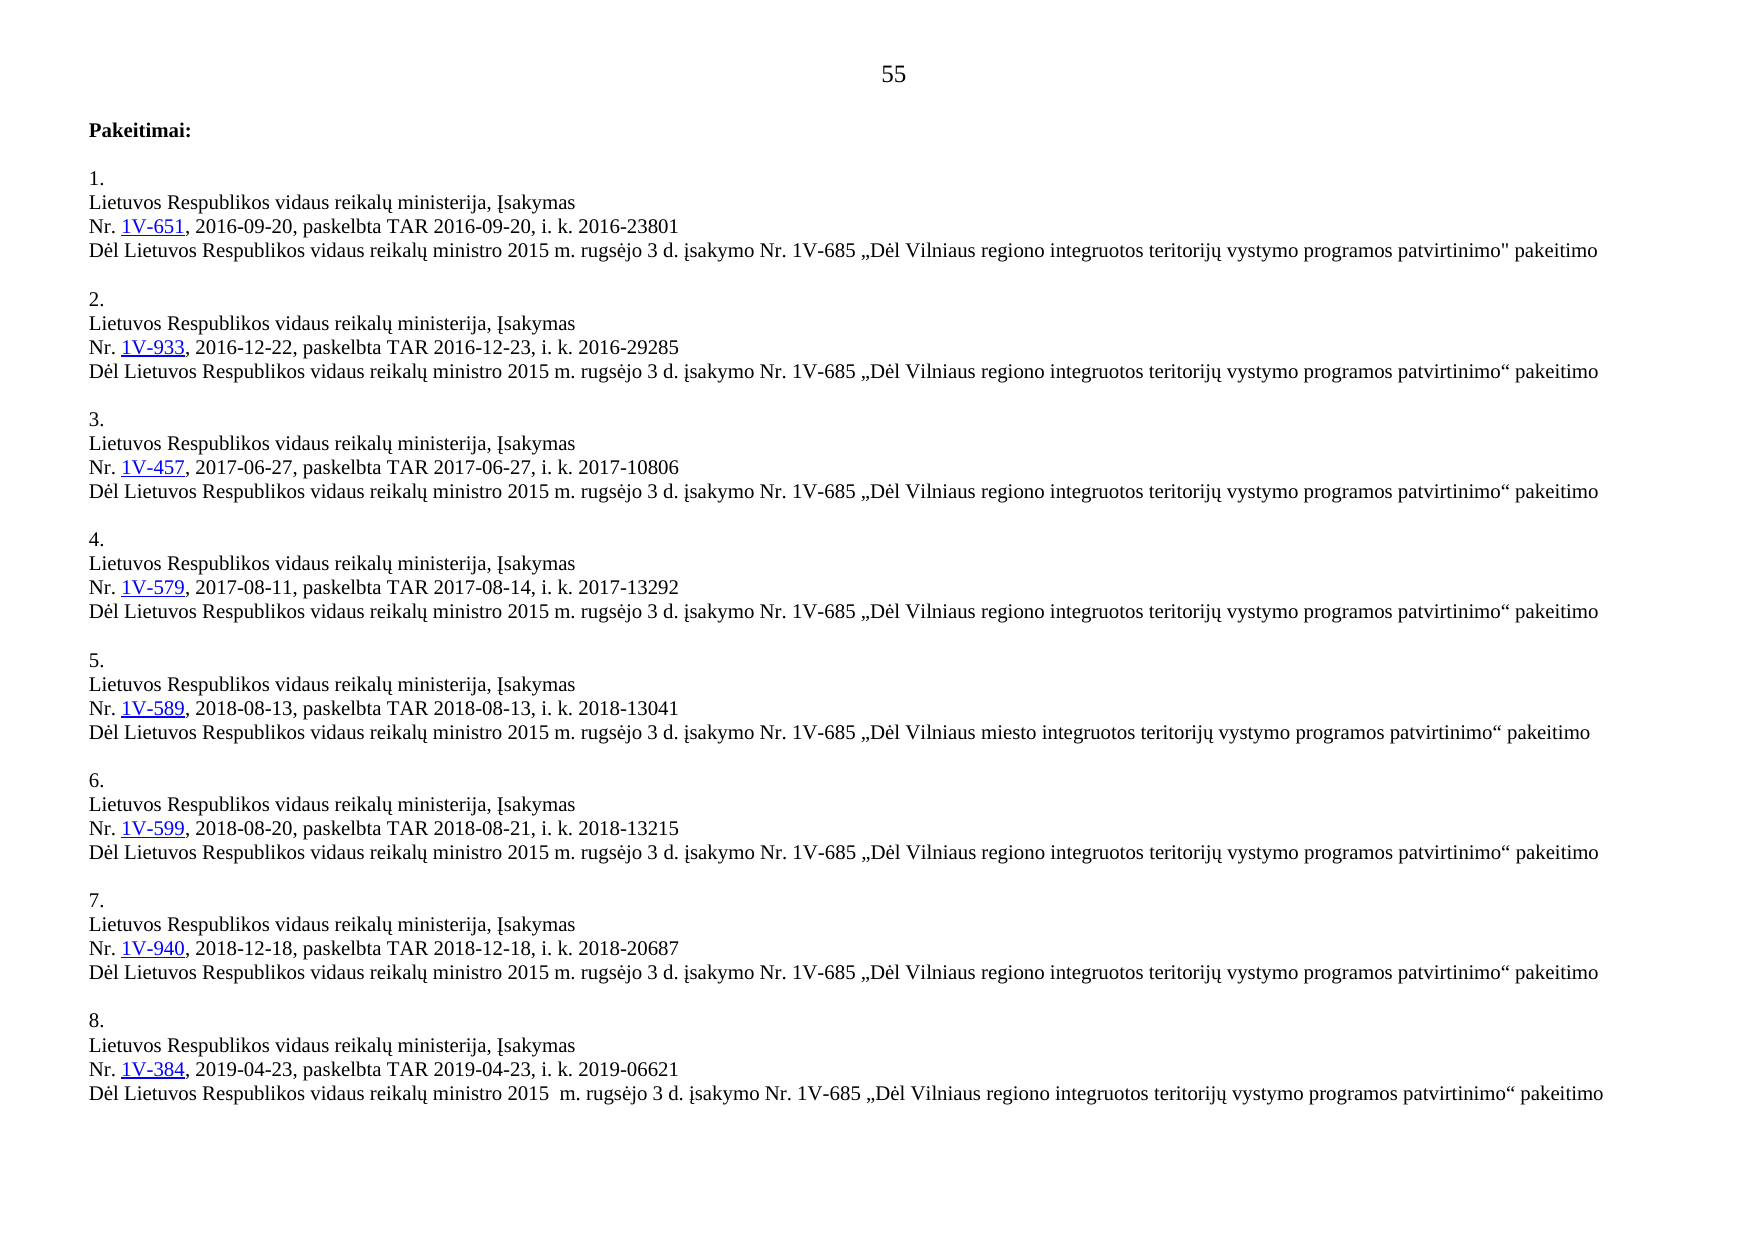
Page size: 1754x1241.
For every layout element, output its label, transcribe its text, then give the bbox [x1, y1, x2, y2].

text Dėl Lietuvos Respublikos vidaus reikalų ministro 2015 m. rugsėjo 3 d. įsakymo Nr. 1V-685 „Dėl Vilniaus regiono integruotos teritorijų vystymo programos patvirtinimo“ pakeitimo [89, 1081, 1698, 1105]
text Dėl Lietuvos Respublikos vidaus reikalų ministro 2015 m. rugsėjo 3 d. įsakymo Nr. 1V-685 „Dėl Vilniaus regiono integruotos teritorijų vystymo programos patvirtinimo“ pakeitimo [89, 479, 1698, 503]
text 1. [89, 166, 1698, 190]
text 5. [89, 647, 1698, 672]
text Lietuvos Respublikos vidaus reikalų ministerija, Įsakymas [89, 431, 1698, 455]
text Lietuvos Respublikos vidaus reikalų ministerija, Įsakymas [89, 792, 1698, 816]
text 8. [89, 1008, 1698, 1032]
text Nr. 1V-579, 2017-08-11, paskelbta TAR 2017-08-14, i. k. 2017-13292 [89, 575, 1698, 599]
text Dėl Lietuvos Respublikos vidaus reikalų ministro 2015 m. rugsėjo 3 d. įsakymo Nr. 1V-685 „Dėl Vilniaus regiono integruotos teritorijų vystymo programos patvirtinimo" pakeitimo [89, 238, 1698, 262]
text Nr. 1V-384, 2019-04-23, paskelbta TAR 2019-04-23, i. k. 2019-06621 [89, 1057, 1698, 1081]
text Lietuvos Respublikos vidaus reikalų ministerija, Įsakymas [89, 1032, 1698, 1057]
text Lietuvos Respublikos vidaus reikalų ministerija, Įsakymas [89, 190, 1698, 214]
text Dėl Lietuvos Respublikos vidaus reikalų ministro 2015 m. rugsėjo 3 d. įsakymo Nr. 1V-685 „Dėl Vilniaus miesto integruotos teritorijų vystymo programos patvirtinimo“ pakeitimo [89, 720, 1698, 744]
text 3. [89, 407, 1698, 431]
text Dėl Lietuvos Respublikos vidaus reikalų ministro 2015 m. rugsėjo 3 d. įsakymo Nr. 1V-685 „Dėl Vilniaus regiono integruotos teritorijų vystymo programos patvirtinimo“ pakeitimo [89, 840, 1698, 864]
text Dėl Lietuvos Respublikos vidaus reikalų ministro 2015 m. rugsėjo 3 d. įsakymo Nr. 1V-685 „Dėl Vilniaus regiono integruotos teritorijų vystymo programos patvirtinimo“ pakeitimo [89, 359, 1698, 383]
text Nr. 1V-457, 2017-06-27, paskelbta TAR 2017-06-27, i. k. 2017-10806 [89, 455, 1698, 479]
text 7. [89, 888, 1698, 912]
text Pakeitimai: [89, 118, 1698, 142]
text Dėl Lietuvos Respublikos vidaus reikalų ministro 2015 m. rugsėjo 3 d. įsakymo Nr. 1V-685 „Dėl Vilniaus regiono integruotos teritorijų vystymo programos patvirtinimo“ pakeitimo [89, 960, 1698, 984]
text Lietuvos Respublikos vidaus reikalų ministerija, Įsakymas [89, 912, 1698, 936]
text Lietuvos Respublikos vidaus reikalų ministerija, Įsakymas [89, 672, 1698, 696]
text Nr. 1V-651, 2016-09-20, paskelbta TAR 2016-09-20, i. k. 2016-23801 [89, 214, 1698, 238]
text Nr. 1V-933, 2016-12-22, paskelbta TAR 2016-12-23, i. k. 2016-29285 [89, 335, 1698, 359]
text Nr. 1V-599, 2018-08-20, paskelbta TAR 2018-08-21, i. k. 2018-13215 [89, 816, 1698, 840]
text Nr. 1V-940, 2018-12-18, paskelbta TAR 2018-12-18, i. k. 2018-20687 [89, 936, 1698, 960]
text Nr. 1V-589, 2018-08-13, paskelbta TAR 2018-08-13, i. k. 2018-13041 [89, 696, 1698, 720]
text Lietuvos Respublikos vidaus reikalų ministerija, Įsakymas [89, 311, 1698, 335]
text Lietuvos Respublikos vidaus reikalų ministerija, Įsakymas [89, 551, 1698, 575]
text 6. [89, 768, 1698, 792]
text 4. [89, 527, 1698, 551]
text Dėl Lietuvos Respublikos vidaus reikalų ministro 2015 m. rugsėjo 3 d. įsakymo Nr. 1V-685 „Dėl Vilniaus regiono integruotos teritorijų vystymo programos patvirtinimo“ pakeitimo [89, 599, 1698, 623]
text 2. [89, 287, 1698, 311]
